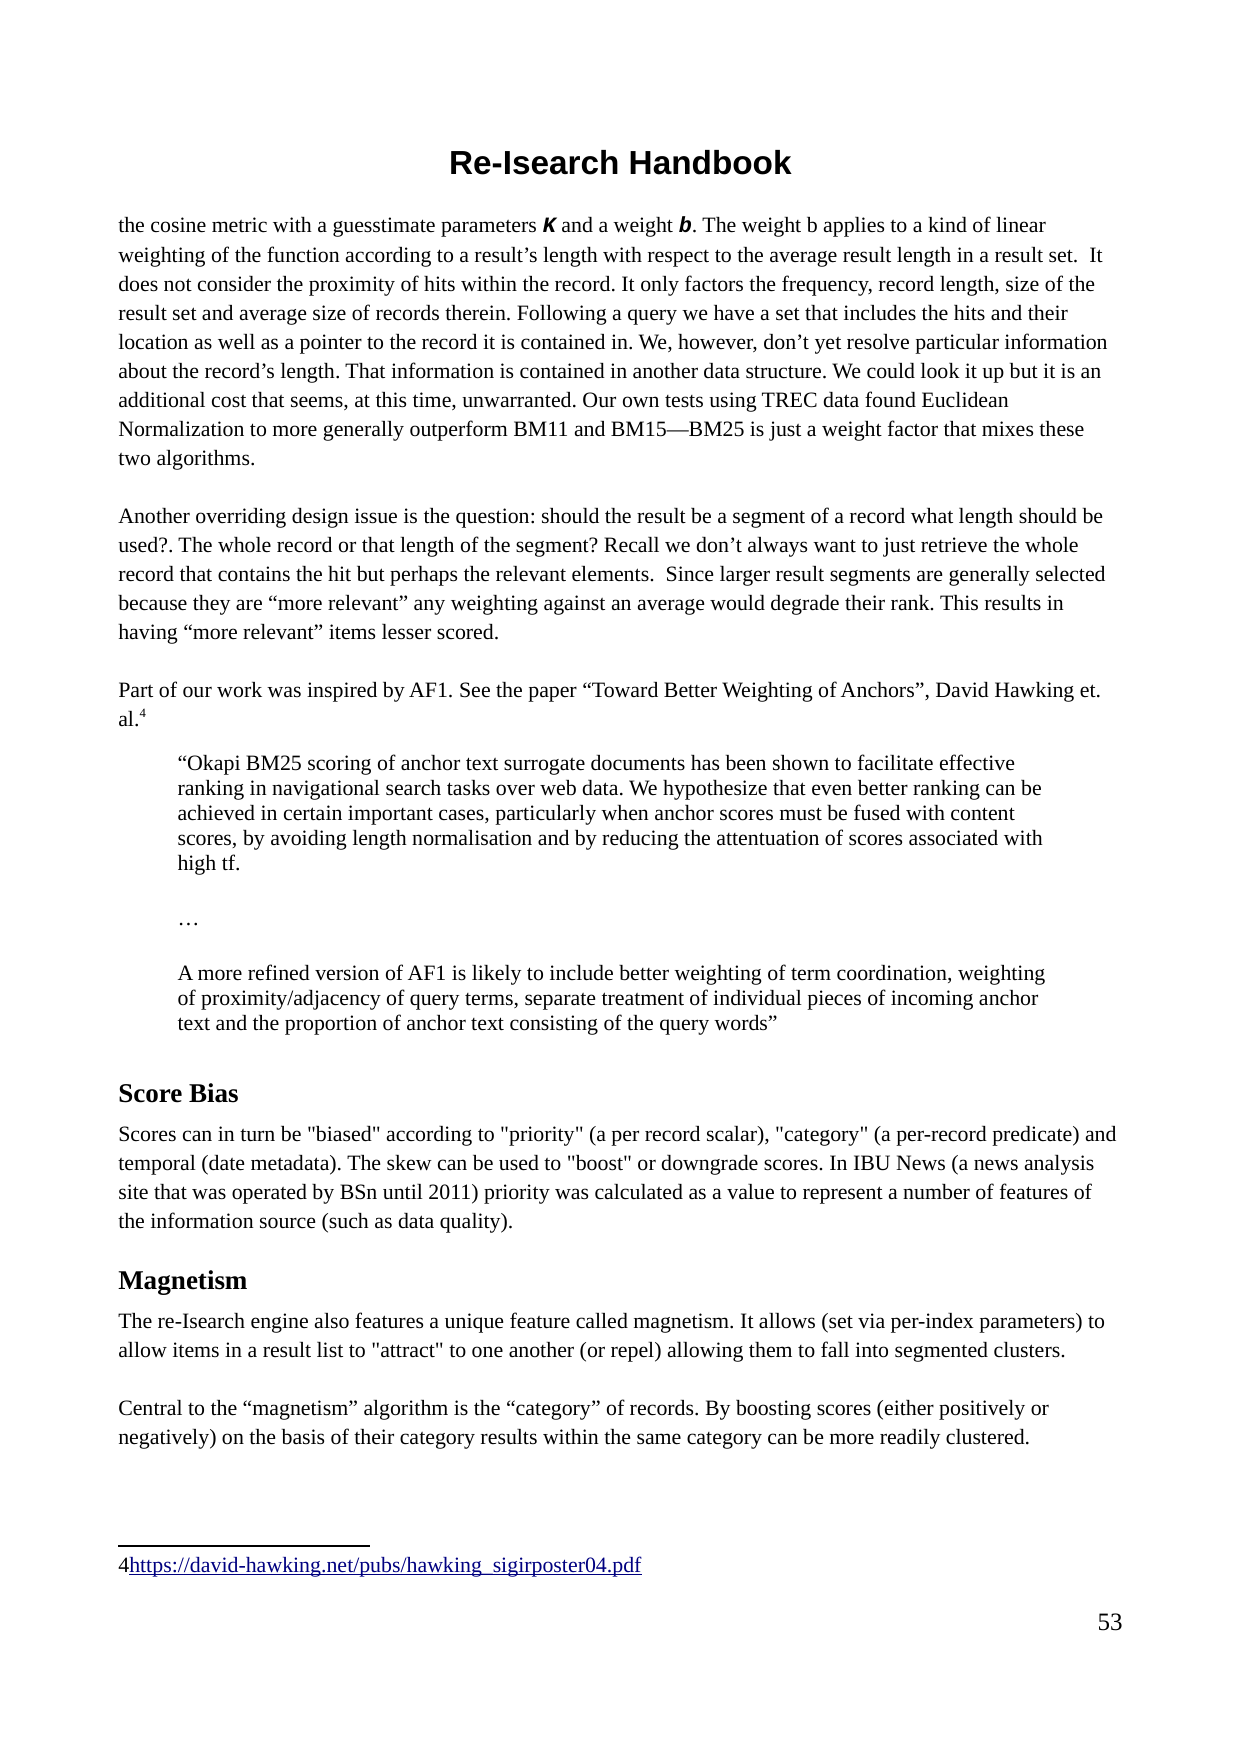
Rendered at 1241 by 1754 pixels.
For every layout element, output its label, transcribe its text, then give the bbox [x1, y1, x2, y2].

subtitle Score Bias [118, 1077, 1122, 1108]
text Another overriding design issue is the question: should the result be a segment of a record what length should be used?. The whole record or that length of the segment? Recall we don’t always want to just retrieve the whole record that contains the hit but perhaps the relevant elements. Since larger result segments are generally selected because they are “more relevant” any weighting against an average would degrade their rank. This results in having “more relevant” items lesser scored. [118, 503, 1122, 644]
text “Okapi BM25 scoring of anchor text surrogate documents has been shown to facilitate effective ranking in navigational search tasks over web data. We hypothesize that even better ranking can be achieved in certain important cases, particularly when anchor scores must be fused with content scores, by avoiding length normalisation and by reducing the attentuation of scores associated with high tf. [177, 749, 1063, 876]
text … [177, 905, 1063, 930]
text https://david-hawking.net/pubs/hawking_sigirposter04.pdf [118, 1552, 1122, 1577]
text the cosine metric with a guesstimate parameters K and a weight b. The weight b applies to a kind of linear weighting of the function according to a result’s length with respect to the average result length in a result set. It does not consider the proximity of hits within the record. It only factors the frequency, record length, size of the result set and average size of records therein. Following a query we have a set that includes the hits and their location as well as a pointer to the record it is contained in. We, however, don’t yet resolve particular information about the record’s length. That information is contained in another data structure. We could look it up but it is an additional cost that seems, at this time, unwarranted. Our own tests using TREC data found Euclidean Normalization to more generally outperform BM11 and BM15—BM25 is just a weight factor that mixes these two algorithms. [118, 212, 1122, 470]
text Scores can in turn be "biased" according to "priority" (a per record scalar), "category" (a per-record predicate) and temporal (date metadata). The skew can be used to "boost" or downgrade scores. In IBU News (a news analysis site that was operated by BSn until 2011) priority was calculated as a value to represent a number of features of the information source (such as data quality). [118, 1121, 1122, 1233]
text A more refined version of AF1 is likely to include better weighting of term coordination, weighting of proximity/adjacency of query terms, separate treatment of individual pieces of incoming anchor text and the proportion of anchor text consisting of the query words” [177, 960, 1063, 1035]
text Central to the “magnetism” algorithm is the “category” of records. By boosting scores (either positively or negatively) on the basis of their category results within the same category can be more readily clustered. [118, 1395, 1122, 1449]
text The re-Isearch engine also features a unique feature called magnetism. It allows (set via per-index parameters) to allow items in a result list to "attract" to one another (or repel) allowing them to fall into segmented clusters. [118, 1308, 1122, 1362]
subtitle Magnetism [118, 1264, 1122, 1296]
text Part of our work was inspired by AF1. See the paper “Toward Better Weighting of Anchors”, David Hawking et. al. [118, 677, 1122, 731]
